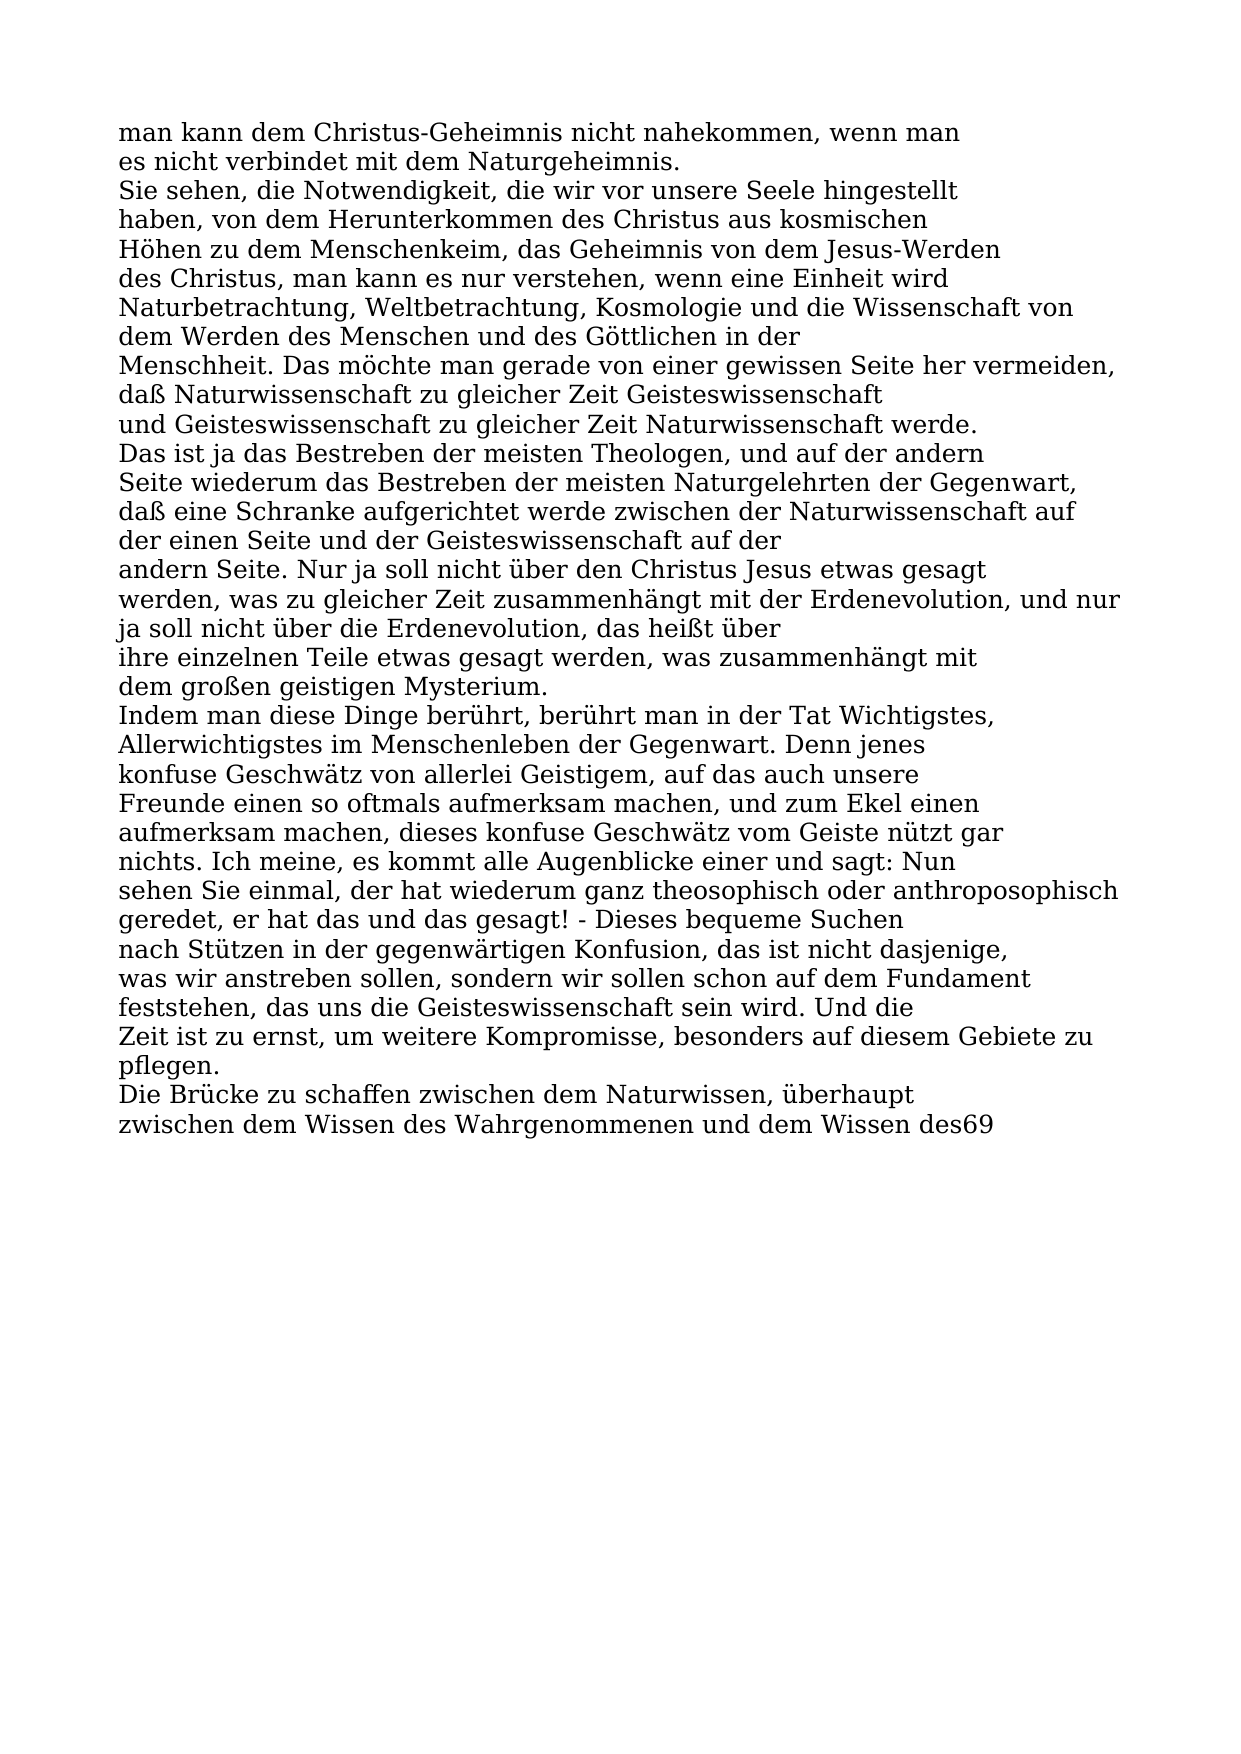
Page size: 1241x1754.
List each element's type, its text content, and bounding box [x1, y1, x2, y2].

text haben, von dem Herunterkommen des Christus aus kosmischen [118, 206, 1122, 235]
text und Geisteswissenschaft zu gleicher Zeit Naturwissenschaft werde. [118, 410, 1122, 439]
text Naturbetrachtung, Weltbetrachtung, Kosmologie und die Wissenschaft von dem Werden des Menschen und des Göttlichen in der [118, 293, 1122, 351]
text was wir anstreben sollen, sondern wir sollen schon auf dem Fundament feststehen, das uns die Geisteswissenschaft sein wird. Und die [118, 964, 1122, 1022]
text des Christus, man kann es nur verstehen, wenn eine Einheit wird [118, 264, 1122, 293]
text Die Brücke zu schaffen zwischen dem Naturwissen, überhaupt [118, 1081, 1122, 1110]
text konfuse Geschwätz von allerlei Geistigem, auf das auch unsere [118, 760, 1122, 789]
text nach Stützen in der gegenwärtigen Konfusion, das ist nicht dasjenige, [118, 935, 1122, 964]
text Höhen zu dem Menschenkeim, das Geheimnis von dem Jesus-Werden [118, 235, 1122, 264]
text Zeit ist zu ernst, um weitere Kompromisse, besonders auf diesem Gebiete zu pflegen. [118, 1022, 1122, 1081]
text zwischen dem Wissen des Wahrgenommenen und dem Wissen des69 [118, 1110, 1122, 1139]
text man kann dem Christus-Geheimnis nicht nahekommen, wenn man [118, 118, 1122, 147]
text Seite wiederum das Bestreben der meisten Naturgelehrten der Gegenwart, daß eine Schranke aufgerichtet werde zwischen der Naturwissenschaft auf der einen Seite und der Geisteswissenschaft auf der [118, 468, 1122, 556]
text Sie sehen, die Notwendigkeit, die wir vor unsere Seele hingestellt [118, 176, 1122, 206]
text aufmerksam machen, dieses konfuse Geschwätz vom Geiste nützt gar [118, 818, 1122, 847]
text nichts. Ich meine, es kommt alle Augenblicke einer und sagt: Nun [118, 847, 1122, 876]
text Das ist ja das Bestreben der meisten Theologen, und auf der andern [118, 439, 1122, 468]
text dem großen geistigen Mysterium. [118, 672, 1122, 701]
text ihre einzelnen Teile etwas gesagt werden, was zusammenhängt mit [118, 643, 1122, 672]
text Menschheit. Das möchte man gerade von einer gewissen Seite her vermeiden, daß Naturwissenschaft zu gleicher Zeit Geisteswissenschaft [118, 351, 1122, 410]
text es nicht verbindet mit dem Naturgeheimnis. [118, 147, 1122, 176]
text sehen Sie einmal, der hat wiederum ganz theosophisch oder anthroposophisch geredet, er hat das und das gesagt! - Dieses bequeme Suchen [118, 876, 1122, 935]
text werden, was zu gleicher Zeit zusammenhängt mit der Erdenevolution, und nur ja soll nicht über die Erdenevolution, das heißt über [118, 585, 1122, 643]
text andern Seite. Nur ja soll nicht über den Christus Jesus etwas gesagt [118, 556, 1122, 585]
text Indem man diese Dinge berührt, berührt man in der Tat Wichtigstes, Allerwichtigstes im Menschenleben der Gegenwart. Denn jenes [118, 701, 1122, 760]
text Freunde einen so oftmals aufmerksam machen, und zum Ekel einen [118, 789, 1122, 818]
